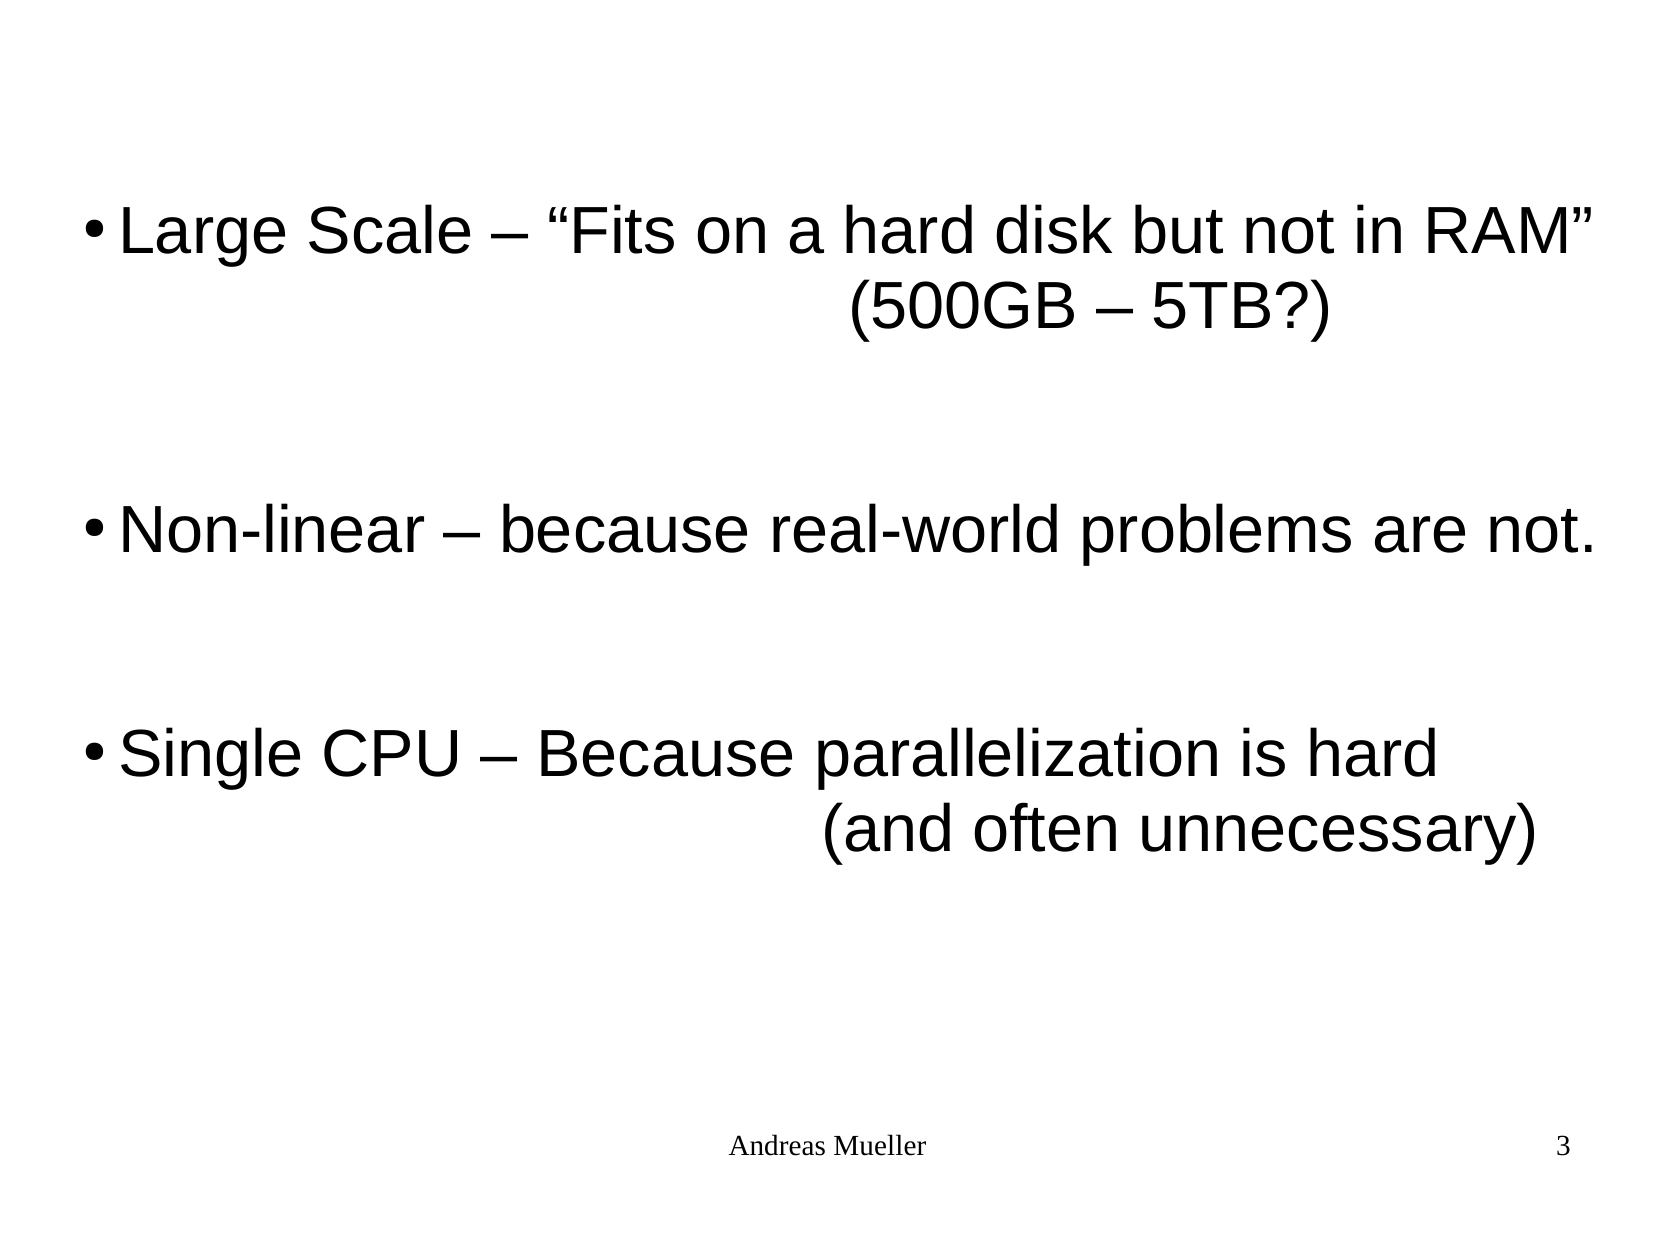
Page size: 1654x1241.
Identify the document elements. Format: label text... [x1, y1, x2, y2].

subtitle Large Scale – “Fits on a hard disk but not in RAM” (500GB – 5TB?) Non-linear – because real-world problems are not. Single CPU – Because parallelization is hard (and often unnecessary) [82, 49, 1606, 1010]
